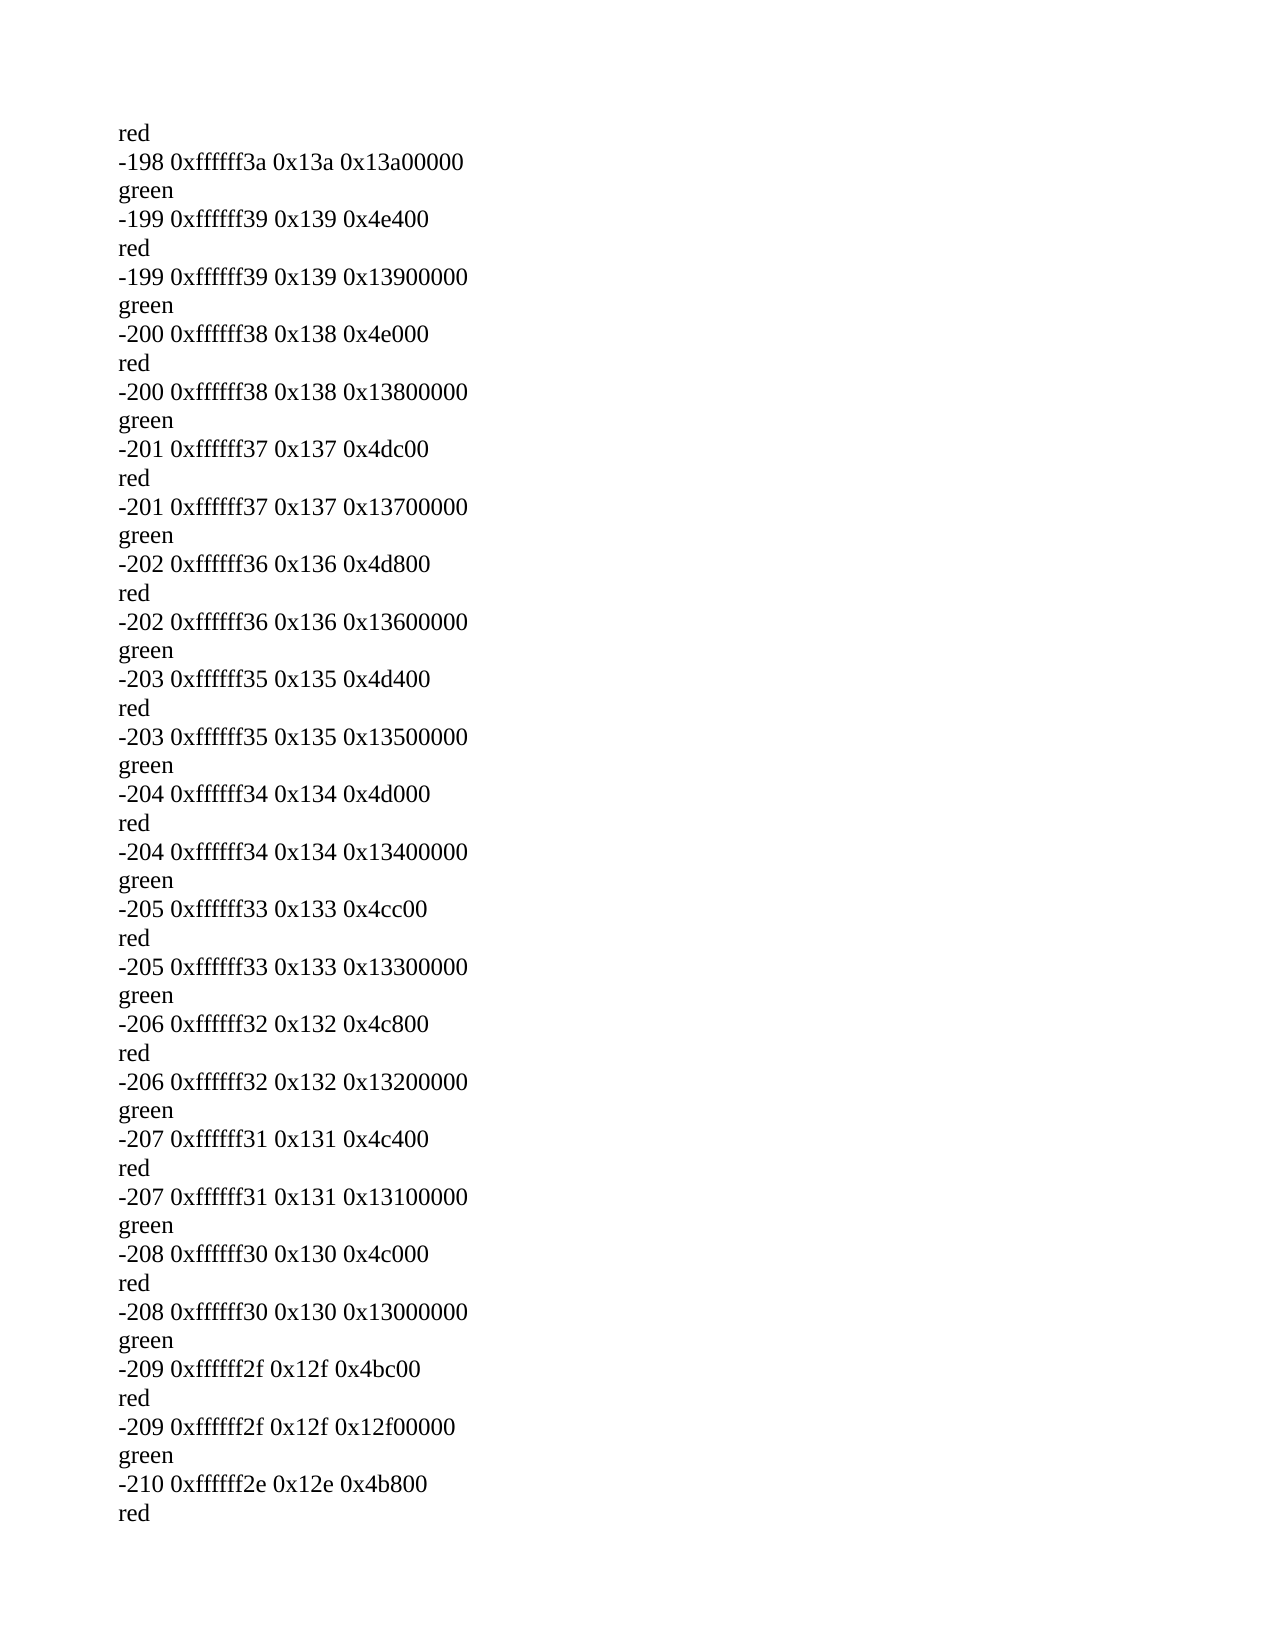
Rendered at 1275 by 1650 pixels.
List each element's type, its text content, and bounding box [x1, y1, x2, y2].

text -209 0xffffff2f 0x12f 0x12f00000 [118, 1412, 1157, 1441]
text red [118, 923, 1157, 952]
text green [118, 176, 1157, 204]
text green [118, 751, 1157, 779]
text red [118, 1268, 1157, 1297]
text red [118, 348, 1157, 377]
text -207 0xffffff31 0x131 0x13100000 [118, 1182, 1157, 1211]
text -210 0xffffff2e 0x12e 0x4b800 [118, 1469, 1157, 1498]
text -208 0xffffff30 0x130 0x13000000 [118, 1297, 1157, 1326]
text green [118, 1211, 1157, 1239]
text green [118, 981, 1157, 1009]
text -201 0xffffff37 0x137 0x4dc00 [118, 434, 1157, 463]
text -204 0xffffff34 0x134 0x13400000 [118, 837, 1157, 866]
text red [118, 693, 1157, 722]
text green [118, 521, 1157, 549]
text green [118, 1096, 1157, 1124]
text red [118, 1038, 1157, 1067]
text -208 0xffffff30 0x130 0x4c000 [118, 1239, 1157, 1268]
text red [118, 118, 1157, 147]
text green [118, 1441, 1157, 1469]
text green [118, 406, 1157, 434]
text -204 0xffffff34 0x134 0x4d000 [118, 779, 1157, 808]
text -207 0xffffff31 0x131 0x4c400 [118, 1124, 1157, 1153]
text -201 0xffffff37 0x137 0x13700000 [118, 492, 1157, 521]
text -203 0xffffff35 0x135 0x13500000 [118, 722, 1157, 751]
text -200 0xffffff38 0x138 0x13800000 [118, 377, 1157, 406]
text -205 0xffffff33 0x133 0x4cc00 [118, 894, 1157, 923]
text -198 0xffffff3a 0x13a 0x13a00000 [118, 147, 1157, 176]
text -202 0xffffff36 0x136 0x4d800 [118, 549, 1157, 578]
text red [118, 578, 1157, 607]
text -206 0xffffff32 0x132 0x13200000 [118, 1067, 1157, 1096]
text red [118, 463, 1157, 492]
text -205 0xffffff33 0x133 0x13300000 [118, 952, 1157, 981]
text red [118, 1153, 1157, 1182]
text red [118, 233, 1157, 262]
text red [118, 1498, 1157, 1527]
text green [118, 1326, 1157, 1354]
text red [118, 808, 1157, 837]
text -203 0xffffff35 0x135 0x4d400 [118, 664, 1157, 693]
text -209 0xffffff2f 0x12f 0x4bc00 [118, 1354, 1157, 1383]
text green [118, 291, 1157, 319]
text -200 0xffffff38 0x138 0x4e000 [118, 319, 1157, 348]
text -202 0xffffff36 0x136 0x13600000 [118, 607, 1157, 636]
text -199 0xffffff39 0x139 0x4e400 [118, 204, 1157, 233]
text -206 0xffffff32 0x132 0x4c800 [118, 1009, 1157, 1038]
text red [118, 1383, 1157, 1412]
text -199 0xffffff39 0x139 0x13900000 [118, 262, 1157, 291]
text green [118, 866, 1157, 894]
text green [118, 636, 1157, 664]
